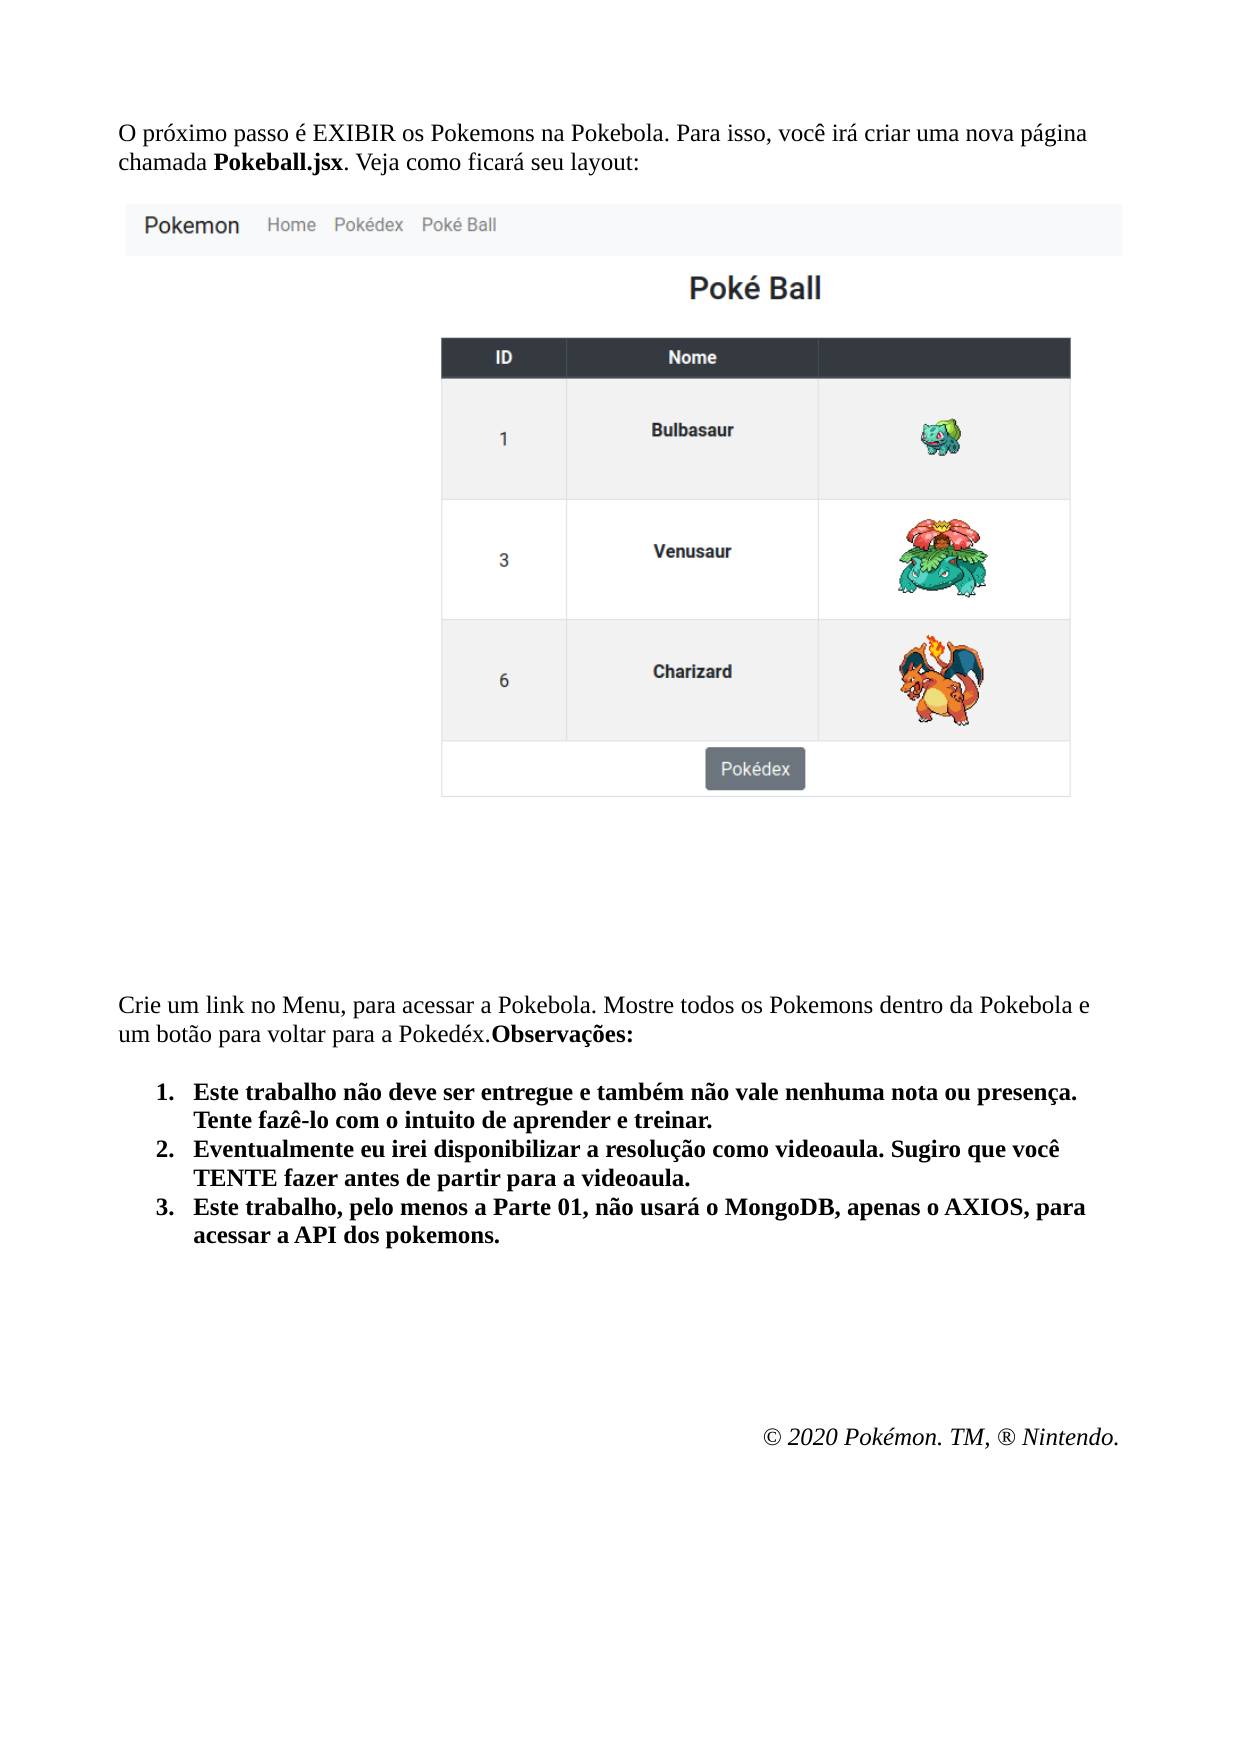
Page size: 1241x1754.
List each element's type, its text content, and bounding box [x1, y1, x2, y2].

list Este trabalho não deve ser entregue e também não vale nenhuma nota ou presença. Tente fazê-lo com o intuito de aprender e treinar. [156, 1077, 1122, 1134]
text O próximo passo é EXIBIR os Pokemons na Pokebola. Para isso, você irá criar uma nova página chamada Pokeball.jsx. Veja como ficará seu layout: [118, 118, 1122, 176]
list Este trabalho, pelo menos a Parte 01, não usará o MongoDB, apenas o AXIOS, para acessar a API dos pokemons. [156, 1192, 1122, 1249]
list Eventualmente eu irei disponibilizar a resolução como videoaula. Sugiro que você TENTE fazer antes de partir para a videoaula. [156, 1134, 1122, 1192]
text © 2020 Pokémon. TM, ® Nintendo. [118, 1422, 1122, 1451]
text Crie um link no Menu, para acessar a Pokebola. Mostre todos os Pokemons dentro da Pokebola e um botão para voltar para a Pokedéx.Observações: [118, 991, 1122, 1048]
picture [118, 204, 1123, 847]
